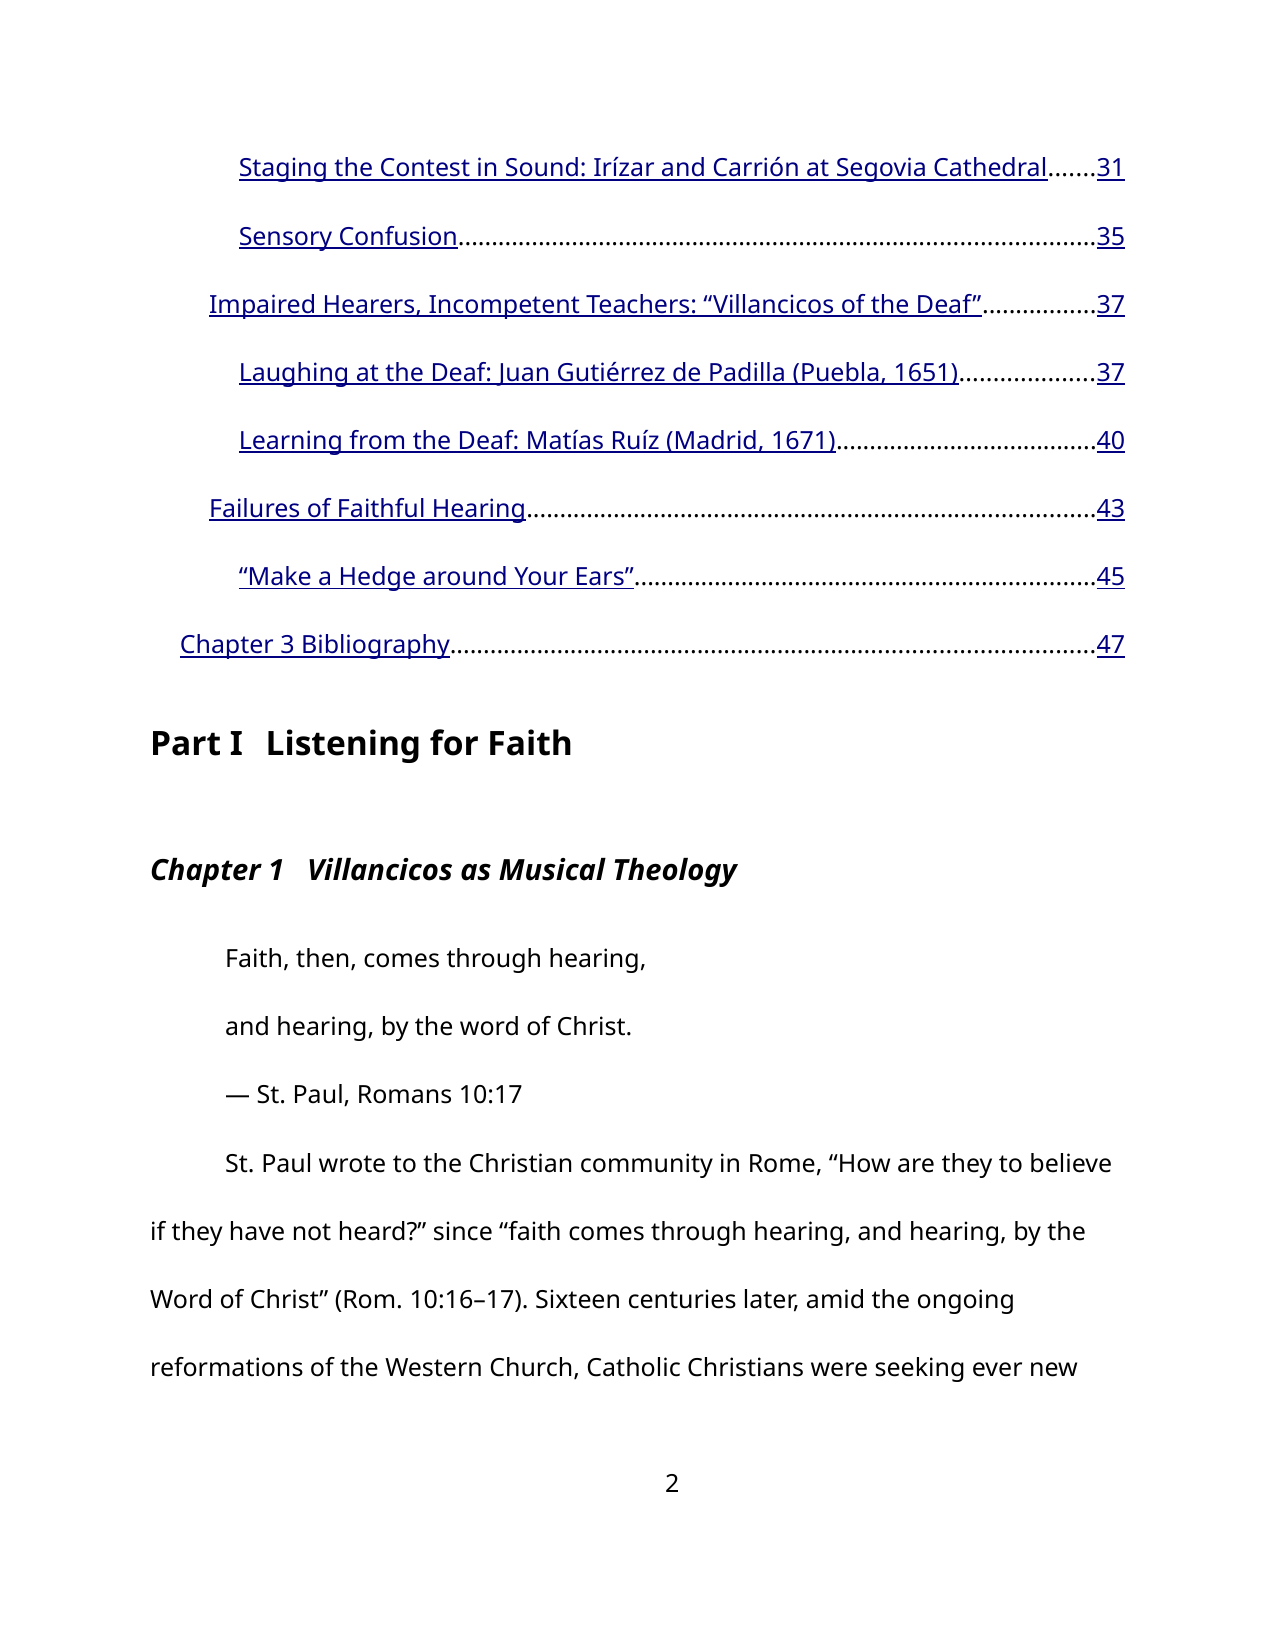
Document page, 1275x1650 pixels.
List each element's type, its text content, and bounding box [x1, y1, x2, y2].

text Learning from the Deaf: Matías Ruíz (Madrid, 1671) 40 [238, 422, 1125, 457]
text Faith, then, comes through hearing, and hearing, by the word of Christ. — St. Paul, Romans 10:17 [225, 941, 1125, 1111]
subtitle Villancicos as Musical Theology [150, 849, 1125, 889]
subtitle Listening for Faith [150, 720, 1125, 766]
text “Make a Hedge around Your Ears” 45 [238, 559, 1125, 593]
text Laughing at the Deaf: Juan Gutiérrez de Padilla (Puebla, 1651) 37 [238, 354, 1125, 388]
text Sensory Confusion 35 [238, 218, 1125, 252]
text Staging the Contest in Sound: Irízar and Carrión at Segovia Cathedral 31 [238, 150, 1125, 184]
text St. Paul wrote to the Christian community in Rome, “How are they to believe if they have not heard?” since “faith comes through hearing, and hearing, by the Word of Christ” (Rom. 10:16–17). Sixteen centuries later, amid the ongoing reformations of the Western Church, Catholic Christians were seeking ever new [150, 1145, 1125, 1384]
text Chapter 3 Bibliography 47 [179, 627, 1125, 661]
text Failures of Faithful Hearing 43 [209, 491, 1125, 525]
text Impaired Hearers, Incompetent Teachers: “Villancicos of the Deaf” 37 [209, 286, 1125, 320]
